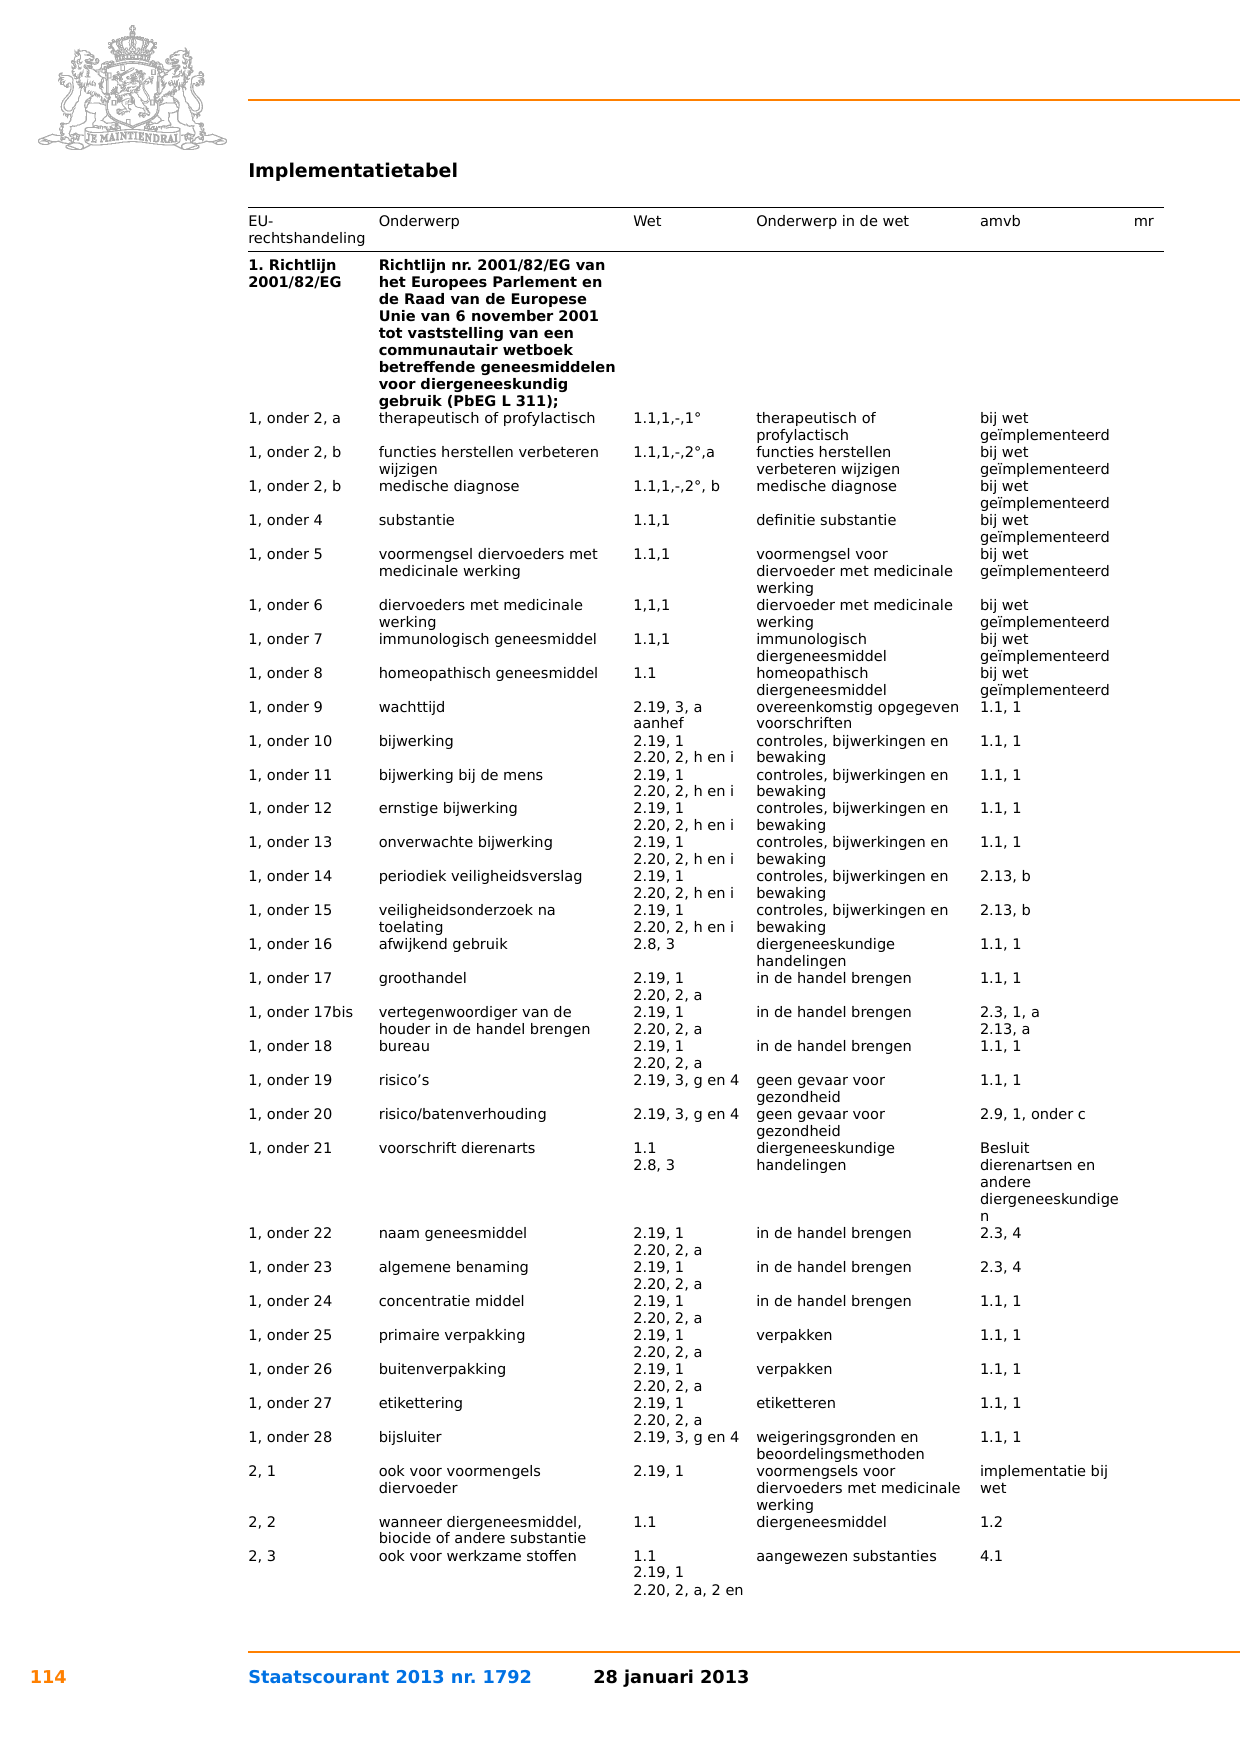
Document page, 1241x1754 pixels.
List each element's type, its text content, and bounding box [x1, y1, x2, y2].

table_cell substantie [373, 512, 627, 546]
table_cell vertegenwoordiger van de houder in de handel brengen [373, 1004, 627, 1038]
table_header EU-rechtshandeling [248, 208, 373, 251]
table_cell implementatie bij wet [974, 1463, 1127, 1513]
table_cell 1.1,1,-,2°,a [627, 444, 750, 478]
table_cell controles, bijwerkingen en bewaking [750, 766, 974, 800]
table_cell 2, 1 [248, 1463, 373, 1513]
table_cell geen gevaar voor gezondheid [750, 1106, 974, 1140]
subtitle Implementatietabel [248, 160, 1163, 182]
table_cell 2.19, 1 2.20, 2, h en i [627, 733, 750, 766]
table_cell bij wet geïmplementeerd [974, 478, 1127, 512]
table_cell [1128, 936, 1163, 970]
table_cell [1128, 1225, 1163, 1259]
table_cell 2.3, 4 [974, 1225, 1127, 1259]
table_cell functies herstellen verbeteren wijzigen [750, 444, 974, 478]
table_cell [1128, 478, 1163, 512]
table_cell [1128, 1004, 1163, 1038]
table_cell verpakken [750, 1327, 974, 1361]
table_cell diervoeders met medicinale werking [373, 597, 627, 631]
table_cell [1128, 1072, 1163, 1106]
table_cell therapeutisch of profylactisch [750, 410, 974, 444]
table_cell 1, onder 10 [248, 733, 373, 766]
table_cell therapeutisch of profylactisch [373, 410, 627, 444]
table_cell in de handel brengen [750, 1004, 974, 1038]
table_cell 1.1, 1 [974, 1361, 1127, 1394]
table_cell ernstige bijwerking [373, 800, 627, 834]
table_cell buitenverpakking [373, 1361, 627, 1394]
table_cell [1128, 970, 1163, 1004]
table_cell bij wet geïmplementeerd [974, 410, 1127, 444]
table_cell [1128, 834, 1163, 868]
table_cell [1128, 1327, 1163, 1361]
table_cell diergeneeskundige handelingen [750, 936, 974, 970]
table_cell bureau [373, 1038, 627, 1072]
table_cell [1128, 665, 1163, 698]
table_cell 2.19, 1 2.20, 2, h en i [627, 868, 750, 902]
table_cell 1.1,1 [627, 512, 750, 546]
table_cell [1128, 1259, 1163, 1293]
table_cell etikettering [373, 1395, 627, 1428]
table_cell bij wet geïmplementeerd [974, 546, 1127, 597]
table_cell 1, onder 2, b [248, 478, 373, 512]
table_cell controles, bijwerkingen en bewaking [750, 868, 974, 902]
table_cell 2, 2 [248, 1514, 373, 1547]
table_cell controles, bijwerkingen en bewaking [750, 902, 974, 936]
table_cell in de handel brengen [750, 970, 974, 1004]
table_cell 1.1 [627, 665, 750, 698]
table_cell weigeringsgronden en beoordelingsmethoden [750, 1429, 974, 1462]
table_cell 2.19, 3, a aanhef [627, 699, 750, 732]
table_cell 1, onder 14 [248, 868, 373, 902]
table_cell 1, onder 22 [248, 1225, 373, 1259]
table_cell 1, onder 2, b [248, 444, 373, 478]
table_cell immunologisch geneesmiddel [373, 631, 627, 664]
table_cell [1128, 444, 1163, 478]
table_cell 1.1,1,-,2°, b [627, 478, 750, 512]
table_cell in de handel brengen [750, 1259, 974, 1293]
table_cell risico/batenverhouding [373, 1106, 627, 1140]
table_cell bij wet geïmplementeerd [974, 665, 1127, 698]
table_cell [1128, 699, 1163, 732]
table_cell [1128, 766, 1163, 800]
table_cell 1.1, 1 [974, 1327, 1127, 1361]
table_cell 2.19, 3, g en 4 [627, 1072, 750, 1106]
table_cell 1,1,1 [627, 597, 750, 631]
table_cell 1.1,1,-,1° [627, 410, 750, 444]
table_cell 1.1 2.19, 1 2.20, 2, a, 2 en [627, 1548, 750, 1598]
table_cell periodiek veiligheidsverslag [373, 868, 627, 902]
table_cell Richtlijn nr. 2001/82/EG van het Europees Parlement en de Raad van de Europese Unie van 6 november 2001 tot vaststelling van een communautair wetboek betreffende geneesmiddelen voor diergeneeskundig gebruik (PbEG L 311); [373, 252, 627, 410]
table_cell 2.19, 3, g en 4 [627, 1106, 750, 1140]
table_cell [974, 252, 1127, 410]
table_cell medische diagnose [373, 478, 627, 512]
table_cell [1128, 1140, 1163, 1225]
table_cell diergeneesmiddel [750, 1514, 974, 1547]
table_cell [1128, 546, 1163, 597]
table_cell [1128, 1463, 1163, 1513]
table_cell 1, onder 21 [248, 1140, 373, 1225]
table_cell ook voor werkzame stoffen [373, 1548, 627, 1598]
table_cell bijwerking [373, 733, 627, 766]
table_cell voormengsel diervoeders met medicinale werking [373, 546, 627, 597]
table_cell bijwerking bij de mens [373, 766, 627, 800]
table_cell [1128, 1514, 1163, 1547]
table_cell bij wet geïmplementeerd [974, 512, 1127, 546]
table_cell [1128, 597, 1163, 631]
table_cell 1, onder 27 [248, 1395, 373, 1428]
table_cell 1, onder 17bis [248, 1004, 373, 1038]
table_cell 1, onder 6 [248, 597, 373, 631]
table_header amvb [974, 208, 1127, 251]
table_cell voormengsels voor diervoeders met medicinale werking [750, 1463, 974, 1513]
table_cell controles, bijwerkingen en bewaking [750, 834, 974, 868]
picture [38, 25, 227, 150]
table_cell algemene benaming [373, 1259, 627, 1293]
table_cell 1, onder 9 [248, 699, 373, 732]
table_cell [1128, 1548, 1163, 1598]
table_cell in de handel brengen [750, 1038, 974, 1072]
table_cell 2.3, 4 [974, 1259, 1127, 1293]
table_cell 1.1, 1 [974, 970, 1127, 1004]
table_cell [750, 252, 974, 410]
table_cell 1, onder 12 [248, 800, 373, 834]
table_cell bijsluiter [373, 1429, 627, 1462]
table_cell voormengsel voor diervoeder met medicinale werking [750, 546, 974, 597]
table_cell bij wet geïmplementeerd [974, 631, 1127, 664]
table_cell [1128, 868, 1163, 902]
table_cell [1128, 1038, 1163, 1072]
table_cell 2.19, 1 2.20, 2, a [627, 1327, 750, 1361]
table_cell overeenkomstig opgegeven voorschriften [750, 699, 974, 732]
table_cell 1.1, 1 [974, 766, 1127, 800]
table_cell primaire verpakking [373, 1327, 627, 1361]
table_cell 2.19, 1 2.20, 2, a [627, 1225, 750, 1259]
table_cell 1, onder 13 [248, 834, 373, 868]
table_cell [1128, 800, 1163, 834]
table_cell in de handel brengen [750, 1225, 974, 1259]
table_cell 2.19, 1 2.20, 2, a [627, 1361, 750, 1394]
table_cell 1, onder 8 [248, 665, 373, 698]
table_cell 1.1, 1 [974, 936, 1127, 970]
table_cell 1, onder 28 [248, 1429, 373, 1462]
table_cell 1, onder 26 [248, 1361, 373, 1394]
table_cell 2.19, 1 2.20, 2, a [627, 1004, 750, 1038]
table_cell diergeneeskundige handelingen [750, 1140, 974, 1225]
table_cell concentratie middel [373, 1293, 627, 1327]
table_cell 1.1, 1 [974, 1293, 1127, 1327]
table_cell 1.1 2.8, 3 [627, 1140, 750, 1225]
table_header Wet [627, 208, 750, 251]
table_header mr [1128, 208, 1163, 251]
table_cell 1, onder 20 [248, 1106, 373, 1140]
table_cell 2, 3 [248, 1548, 373, 1598]
table_cell voorschrift dierenarts [373, 1140, 627, 1225]
table_cell 1, onder 5 [248, 546, 373, 597]
table_cell wanneer diergeneesmiddel, biocide of andere substantie [373, 1514, 627, 1547]
table_cell 1.1,1 [627, 631, 750, 664]
table_cell immunologisch diergeneesmiddel [750, 631, 974, 664]
table_cell 2.19, 1 2.20, 2, a [627, 970, 750, 1004]
table_cell 1, onder 19 [248, 1072, 373, 1106]
table_cell bij wet geïmplementeerd [974, 597, 1127, 631]
table_cell 2.19, 1 2.20, 2, h en i [627, 902, 750, 936]
table_cell Besluit dierenartsen en andere diergeneeskundigen [974, 1140, 1127, 1225]
table_cell veiligheidsonderzoek na toelating [373, 902, 627, 936]
table_cell 1.1, 1 [974, 733, 1127, 766]
table_cell 2.9, 1, onder c [974, 1106, 1127, 1140]
table_cell 1, onder 16 [248, 936, 373, 970]
table_cell aangewezen substanties [750, 1548, 974, 1598]
table_cell 2.19, 1 2.20, 2, h en i [627, 766, 750, 800]
table_cell 1, onder 18 [248, 1038, 373, 1072]
table_cell [1128, 252, 1163, 410]
table_cell 2.19, 1 2.20, 2, a [627, 1395, 750, 1428]
table_cell bij wet geïmplementeerd [974, 444, 1127, 478]
table_cell 1, onder 2, a [248, 410, 373, 444]
table_cell 1, onder 17 [248, 970, 373, 1004]
table_cell definitie substantie [750, 512, 974, 546]
table_cell controles, bijwerkingen en bewaking [750, 800, 974, 834]
table_cell in de handel brengen [750, 1293, 974, 1327]
table_cell 1.1 [627, 1514, 750, 1547]
table_cell homeopathisch diergeneesmiddel [750, 665, 974, 698]
table_cell naam geneesmiddel [373, 1225, 627, 1259]
table_cell [1128, 1106, 1163, 1140]
table_cell groothandel [373, 970, 627, 1004]
table_cell [1128, 1293, 1163, 1327]
table_cell 1.1,1 [627, 546, 750, 597]
table_cell [1128, 902, 1163, 936]
table_cell [1128, 1395, 1163, 1428]
table_cell 2.19, 1 2.20, 2, a [627, 1259, 750, 1293]
table_header Onderwerp [373, 208, 627, 251]
table_cell 2.13, b [974, 868, 1127, 902]
table_cell 2.19, 3, g en 4 [627, 1429, 750, 1462]
table_cell 1, onder 11 [248, 766, 373, 800]
table_cell afwijkend gebruik [373, 936, 627, 970]
table_cell 2.8, 3 [627, 936, 750, 970]
table_cell etiketteren [750, 1395, 974, 1428]
table_cell geen gevaar voor gezondheid [750, 1072, 974, 1106]
table_cell 1.2 [974, 1514, 1127, 1547]
table_cell 1, onder 4 [248, 512, 373, 546]
table_cell 1, onder 15 [248, 902, 373, 936]
table_cell controles, bijwerkingen en bewaking [750, 733, 974, 766]
table_cell [1128, 410, 1163, 444]
table_cell risico’s [373, 1072, 627, 1106]
table_cell 2.3, 1, a 2.13, a [974, 1004, 1127, 1038]
table_cell [1128, 1429, 1163, 1462]
table_cell 2.19, 1 2.20, 2, a [627, 1293, 750, 1327]
table_cell [627, 252, 750, 410]
table_header Onderwerp in de wet [750, 208, 974, 251]
table_cell ook voor voormengels diervoeder [373, 1463, 627, 1513]
table_cell 1.1, 1 [974, 1038, 1127, 1072]
table_cell 1.1, 1 [974, 1072, 1127, 1106]
table_cell 1, onder 25 [248, 1327, 373, 1361]
table_cell [1128, 733, 1163, 766]
table_cell onverwachte bijwerking [373, 834, 627, 868]
table_cell wachttijd [373, 699, 627, 732]
table_cell [1128, 1361, 1163, 1394]
table_cell 1, onder 7 [248, 631, 373, 664]
table_cell medische diagnose [750, 478, 974, 512]
table_cell 1, onder 23 [248, 1259, 373, 1293]
table_cell 2.19, 1 2.20, 2, h en i [627, 800, 750, 834]
table_cell diervoeder met medicinale werking [750, 597, 974, 631]
table_cell functies herstellen verbeteren wijzigen [373, 444, 627, 478]
table_cell 1.1, 1 [974, 800, 1127, 834]
table_cell 1.1, 1 [974, 1429, 1127, 1462]
table_cell 1.1, 1 [974, 1395, 1127, 1428]
table_cell 1. Richtlijn 2001/82/EG [248, 252, 373, 410]
table_cell [1128, 512, 1163, 546]
table_cell 1.1, 1 [974, 834, 1127, 868]
table_cell 4.1 [974, 1548, 1127, 1598]
table_cell verpakken [750, 1361, 974, 1394]
table_cell 2.13, b [974, 902, 1127, 936]
table_cell 1, onder 24 [248, 1293, 373, 1327]
table_cell 1.1, 1 [974, 699, 1127, 732]
table_cell 2.19, 1 [627, 1463, 750, 1513]
table_cell [1128, 631, 1163, 664]
table_cell 2.19, 1 2.20, 2, h en i [627, 834, 750, 868]
table_cell 2.19, 1 2.20, 2, a [627, 1038, 750, 1072]
table_cell homeopathisch geneesmiddel [373, 665, 627, 698]
